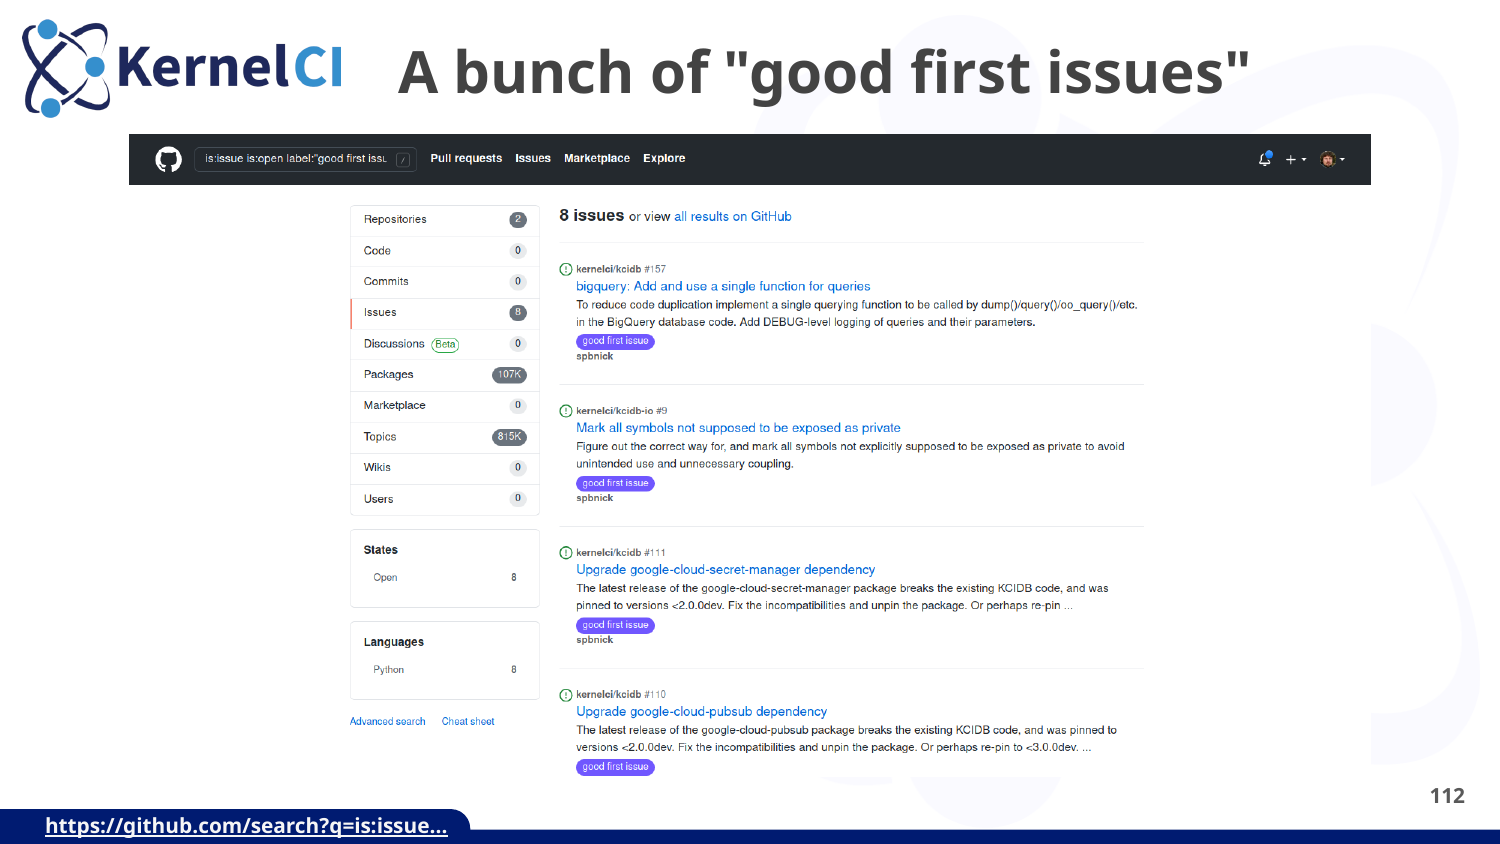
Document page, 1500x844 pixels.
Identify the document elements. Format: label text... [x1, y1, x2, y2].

slide_number [1389, 764, 1480, 830]
text_box https://github.com/search?q=is:issue... [0, 809, 471, 844]
picture [129, 15, 1480, 828]
picture [22, 19, 341, 118]
title A bunch of "good first issues" [383, 23, 1455, 117]
